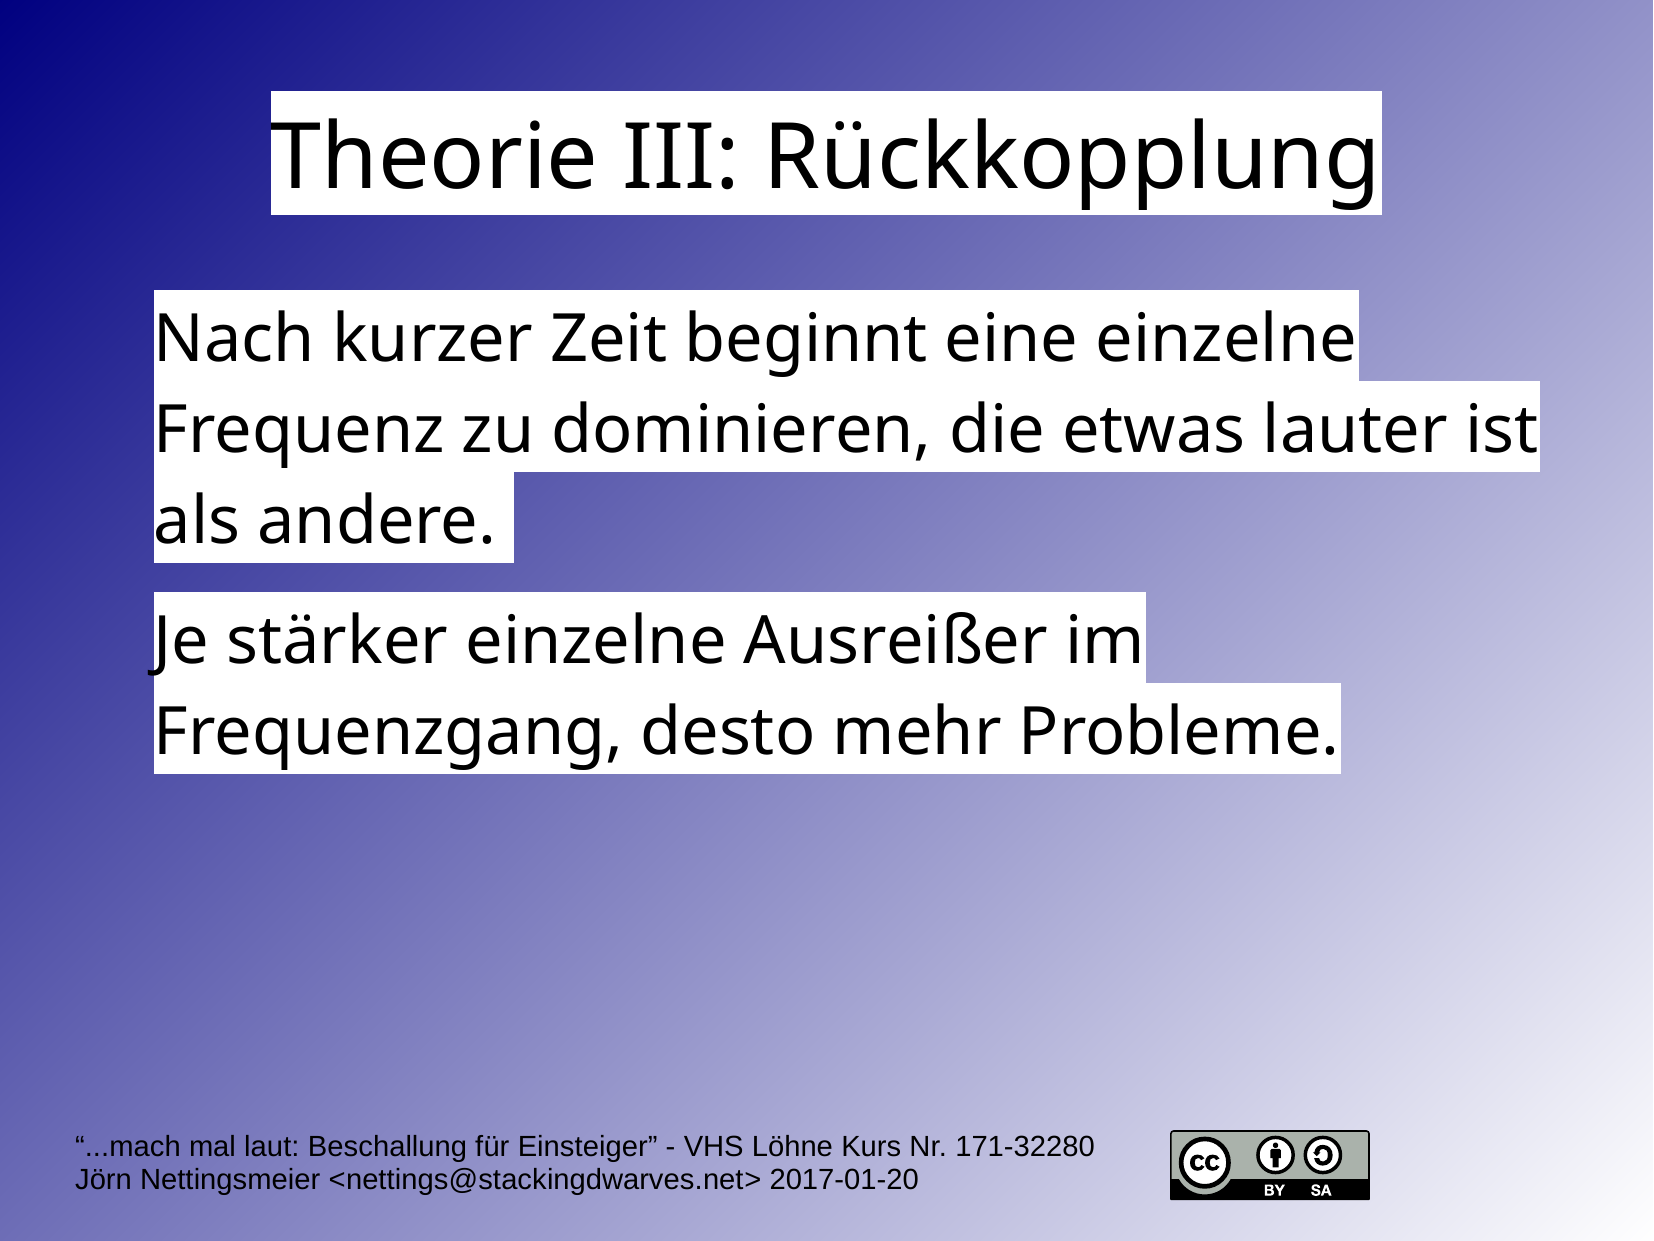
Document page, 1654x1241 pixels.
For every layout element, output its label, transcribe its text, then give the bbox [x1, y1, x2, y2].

title Theorie III: Rückkopplung [82, 49, 1571, 257]
list Nach kurzer Zeit beginnt eine einzelne Frequenz zu dominieren, die etwas lauter ist als andere. Je stärker einzelne Ausreißer im Frequenzgang, desto mehr Probleme. [82, 290, 1571, 1010]
